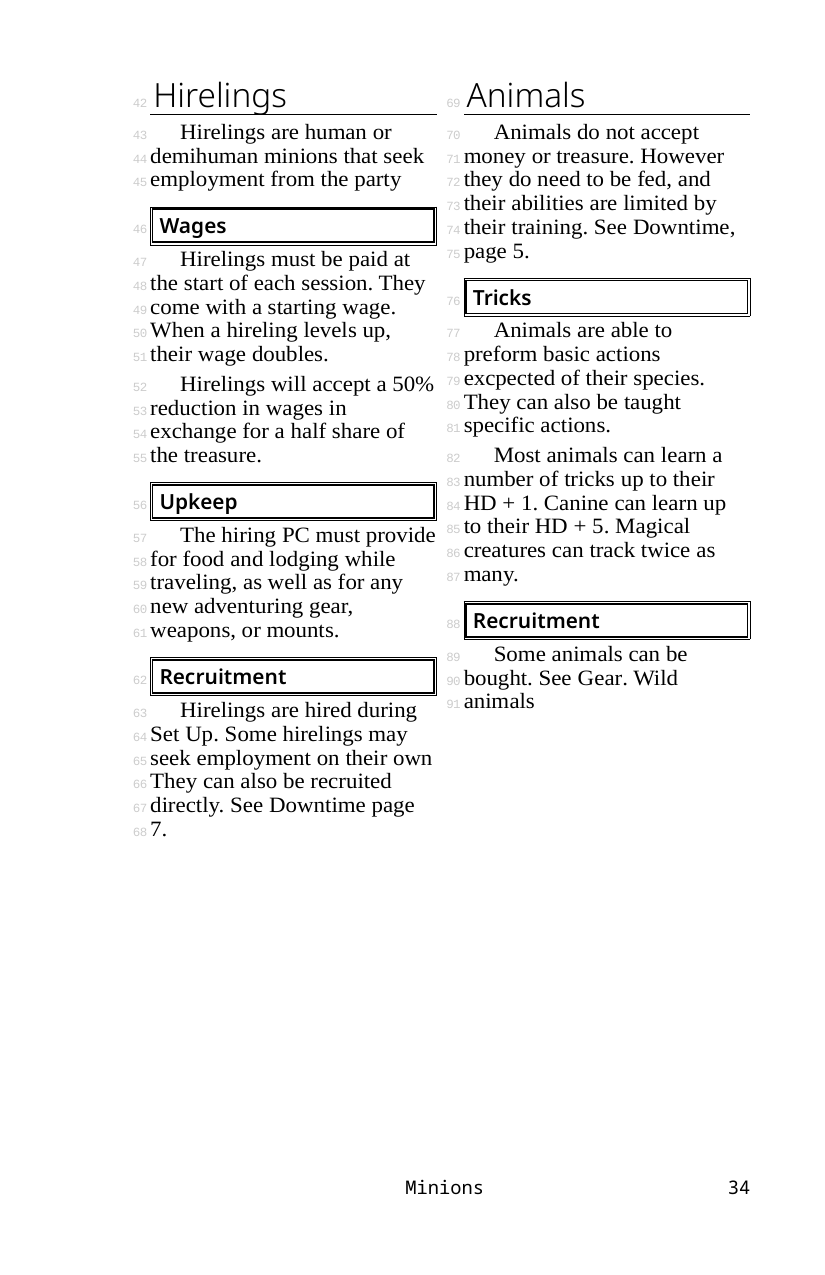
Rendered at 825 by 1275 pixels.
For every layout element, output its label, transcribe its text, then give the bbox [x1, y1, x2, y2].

text Animals are able to preform basic actions excpected of their species. They can also be taught specific actions. [463, 319, 750, 438]
text Hirelings are hired during Set Up. Some hirelings may seek employment on their own They can also be recruited directly. See Downtime page 7. [150, 698, 437, 841]
text The hiring PC must provide for food and lodging while traveling, as well as for any new adventuring gear, weapons, or mounts. [150, 524, 437, 642]
subtitle Wages [153, 210, 433, 241]
text Most animals can learn a number of tricks up to their HD + 1. Canine can learn up to their HD + 5. Magical creatures can track twice as many. [463, 444, 750, 586]
subtitle Recruitment [467, 605, 747, 636]
text Some animals can be bought. See Gear. Wild animals [463, 642, 750, 713]
text Hirelings must be paid at the start of each session. They come with a starting wage. When a hireling levels up, their wage doubles. [150, 248, 437, 366]
subtitle hirelings [150, 75, 437, 114]
text Animals do not accept money or treasure. However they do need to be fed, and their abilities are limited by their training. See Downtime, page 5. [463, 120, 750, 263]
text ­Hirelings are human or demihuman minions that seek employment from the party [150, 120, 437, 192]
subtitle Animals [463, 75, 750, 114]
subtitle Tricks [467, 281, 747, 313]
text Hirelings will accept a 50% reduction in wages in exchange for a half share of the treasure. [150, 372, 437, 467]
